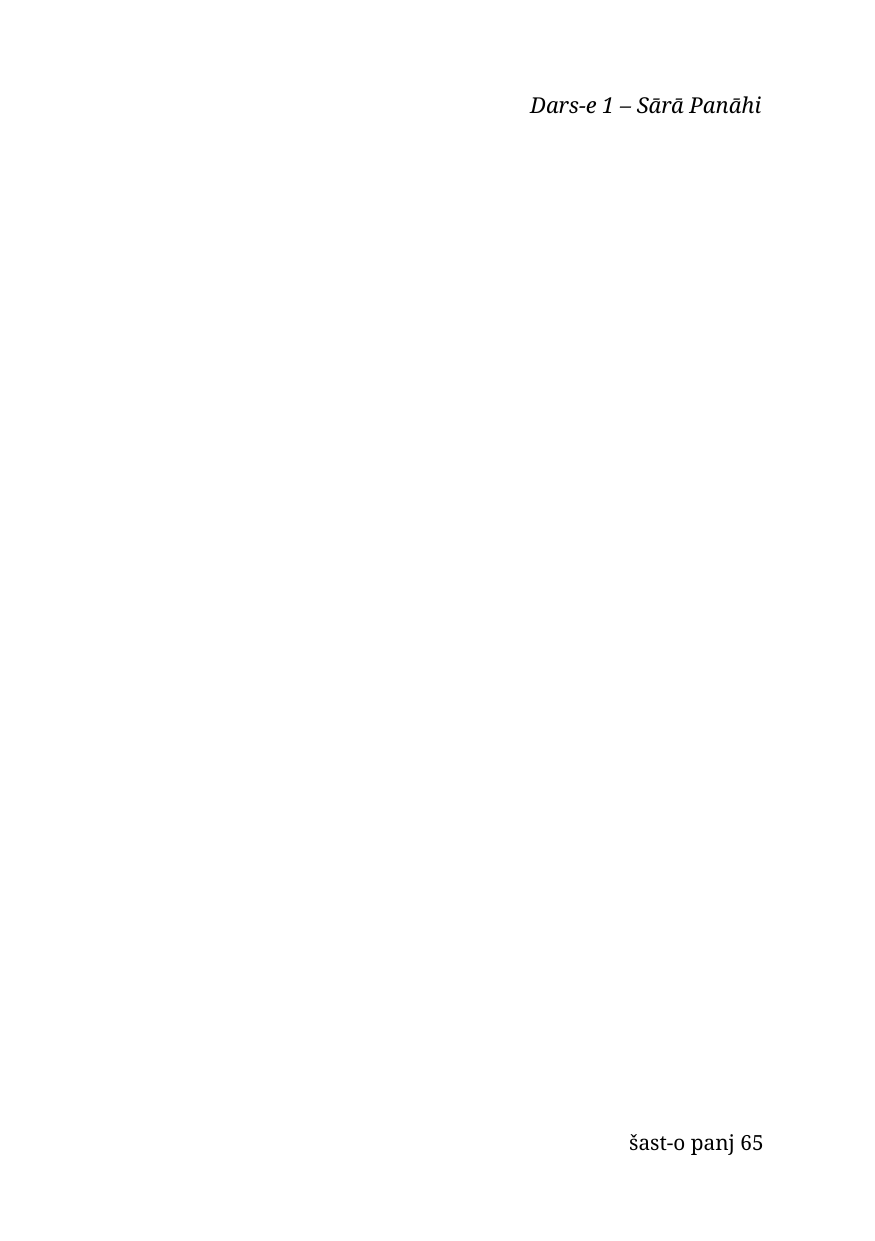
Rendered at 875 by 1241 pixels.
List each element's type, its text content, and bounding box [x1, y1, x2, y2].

text šast-o panj 65 [111, 1128, 763, 1157]
